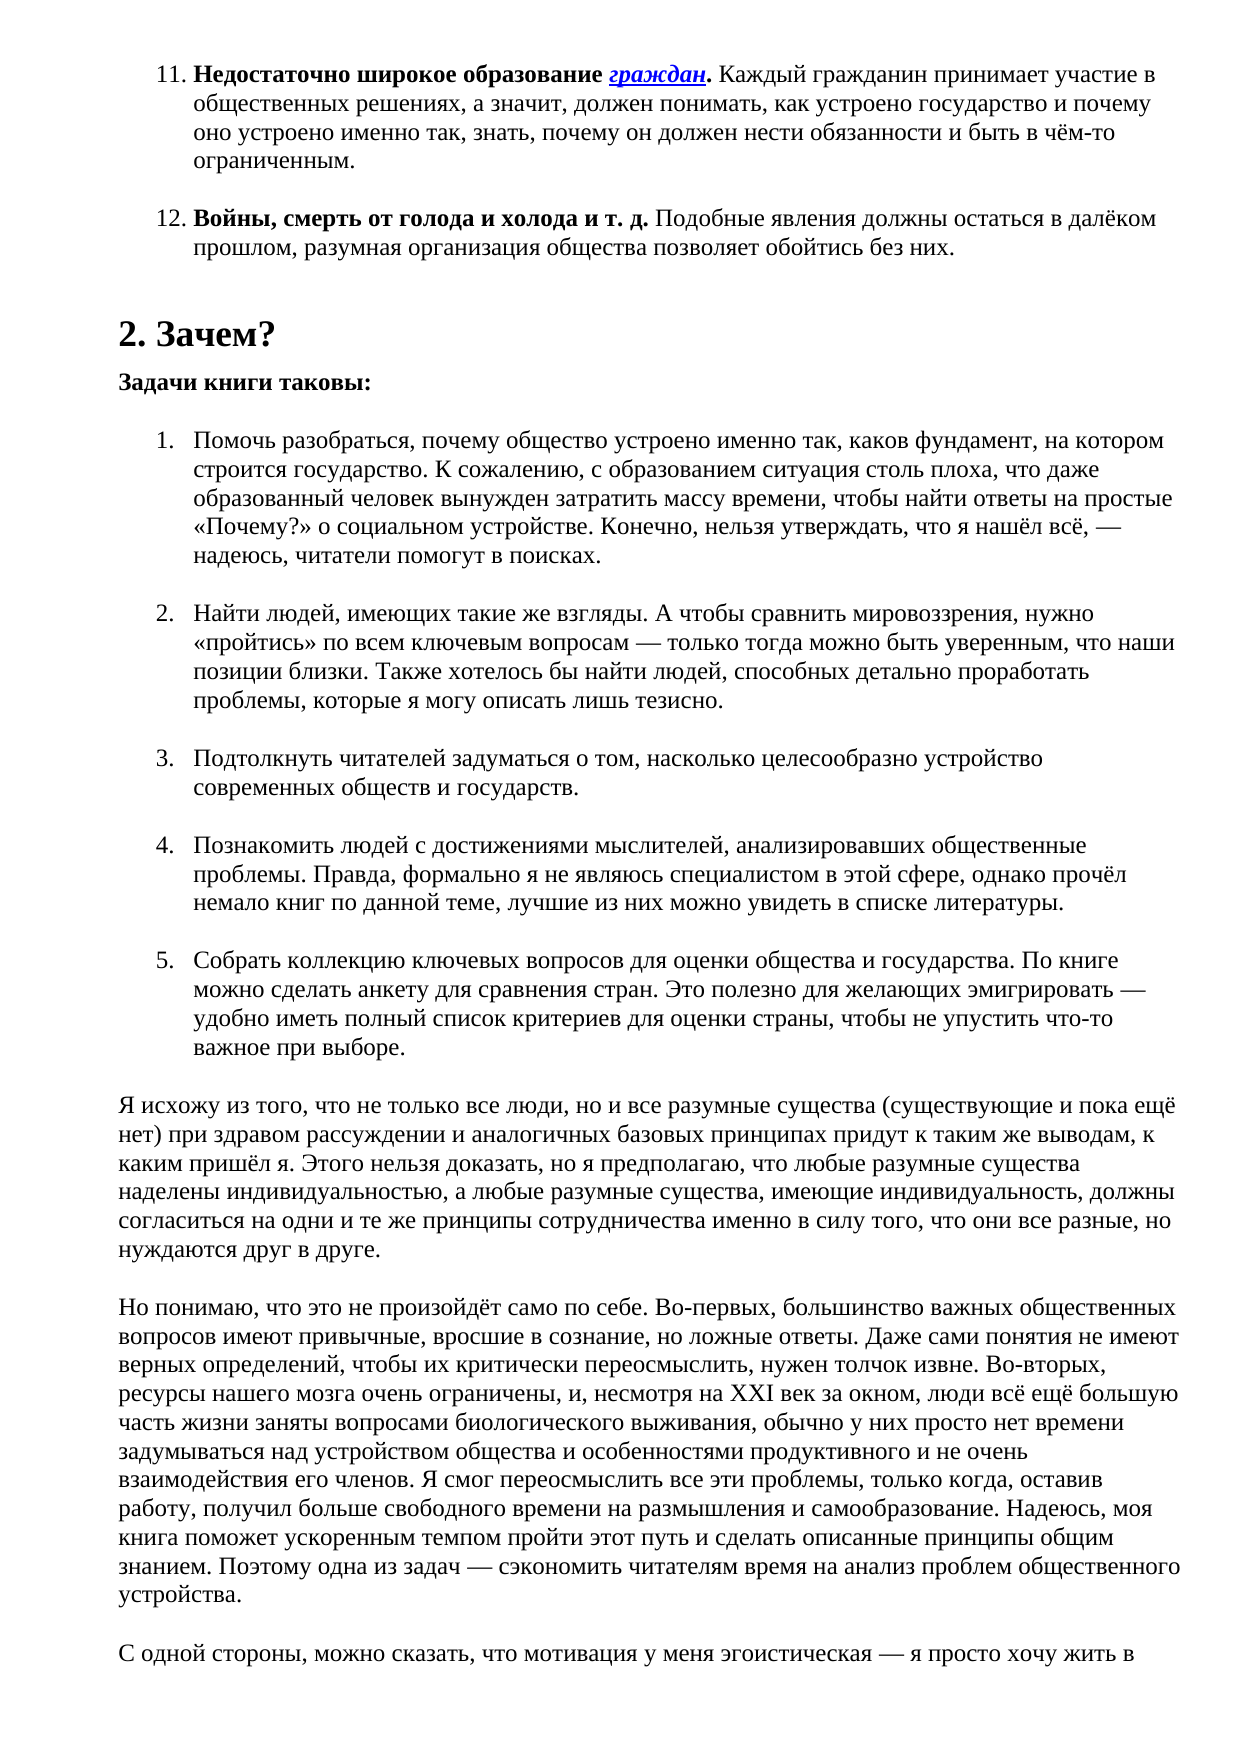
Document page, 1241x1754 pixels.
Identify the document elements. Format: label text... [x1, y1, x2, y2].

text С одной стороны, можно сказать, что мотивация у меня эгоистическая — я просто хочу жить в [118, 1638, 1181, 1667]
list Войны, смерть от голода и холода и т. д. Подобные явления должны остаться в далёком прошлом, разумная организация общества позволяет обойтись без них. [156, 203, 1181, 261]
list Найти людей, имеющих такие же взгляды. А чтобы сравнить мировоззрения, нужно «пройтись» по всем ключевым вопросам — только тогда можно быть уверенным, что наши позиции близки. Также хотелось бы найти людей, способных детально проработать проблемы, которые я могу описать лишь тезисно. [156, 598, 1181, 713]
list Недостаточно широкое образование граждан. Каждый гражданин принимает участие в общественных решениях, а значит, должен понимать, как устроено государство и почему оно устроено именно так, знать, почему он должен нести обязанности и быть в чём-то ограниченным. [156, 59, 1181, 174]
text Задачи книги таковы: [118, 367, 1181, 396]
list Собрать коллекцию ключевых вопросов для оценки общества и государства. По книге можно сделать анкету для сравнения стран. Это полезно для желающих эмигрировать — удобно иметь полный список критериев для оценки страны, чтобы не упустить что-то важное при выборе. [156, 946, 1181, 1061]
list Подтолкнуть читателей задуматься о том, насколько целесообразно устройство современных обществ и государств. [156, 743, 1181, 800]
text Я исхожу из того, что не только все люди, но и все разумные существа (существующие и пока ещё нет) при здравом рассуждении и аналогичных базовых принципах придут к таким же выводам, к каким пришёл я. Этого нельзя доказать, но я предполагаю, что любые разумные существа наделены индивидуальностью, а любые разумные существа, имеющие индивидуальность, должны согласиться на одни и те же принципы сотрудничества именно в силу того, что они все разные, но нуждаются друг в друге. [118, 1090, 1181, 1263]
list Познакомить людей с достижениями мыслителей, анализировавших общественные проблемы. Правда, формально я не являюсь специалистом в этой сфере, однако прочёл немало книг по данной теме, лучшие из них можно увидеть в списке литературы. [156, 830, 1181, 916]
text Но понимаю, что это не произойдёт само по себе. Во-первых, большинство важных общественных вопросов имеют привычные, вросшие в сознание, но ложные ответы. Даже сами понятия не имеют верных определений, чтобы их критически переосмыслить, нужен толчок извне. Во-вторых, ресурсы нашего мозга очень ограничены, и, несмотря на XXI век за окном, люди всё ещё большую часть жизни заняты вопросами биологического выживания, обычно у них просто нет времени задумываться над устройством общества и особенностями продуктивного и не очень взаимодействия его членов. Я смог переосмыслить все эти проблемы, только когда, оставив работу, получил больше свободного времени на размышления и самообразование. Надеюсь, моя книга поможет ускоренным темпом пройти этот путь и сделать описанные принципы общим знанием. Поэтому одна из задач — сэкономить читателям время на анализ проблем общественного устройства. [118, 1292, 1181, 1608]
subtitle 2. Зачем? [118, 311, 1181, 354]
list Помочь разобраться, почему общество устроено именно так, каков фундамент, на котором строится государство. К сожалению, с образованием ситуация столь плоха, что даже образованный человек вынужден затратить массу времени, чтобы найти ответы на простые «Почему?» о социальном устройстве. Конечно, нельзя утверждать, что я нашёл всё, — надеюсь, читатели помогут в поисках. [156, 425, 1181, 569]
